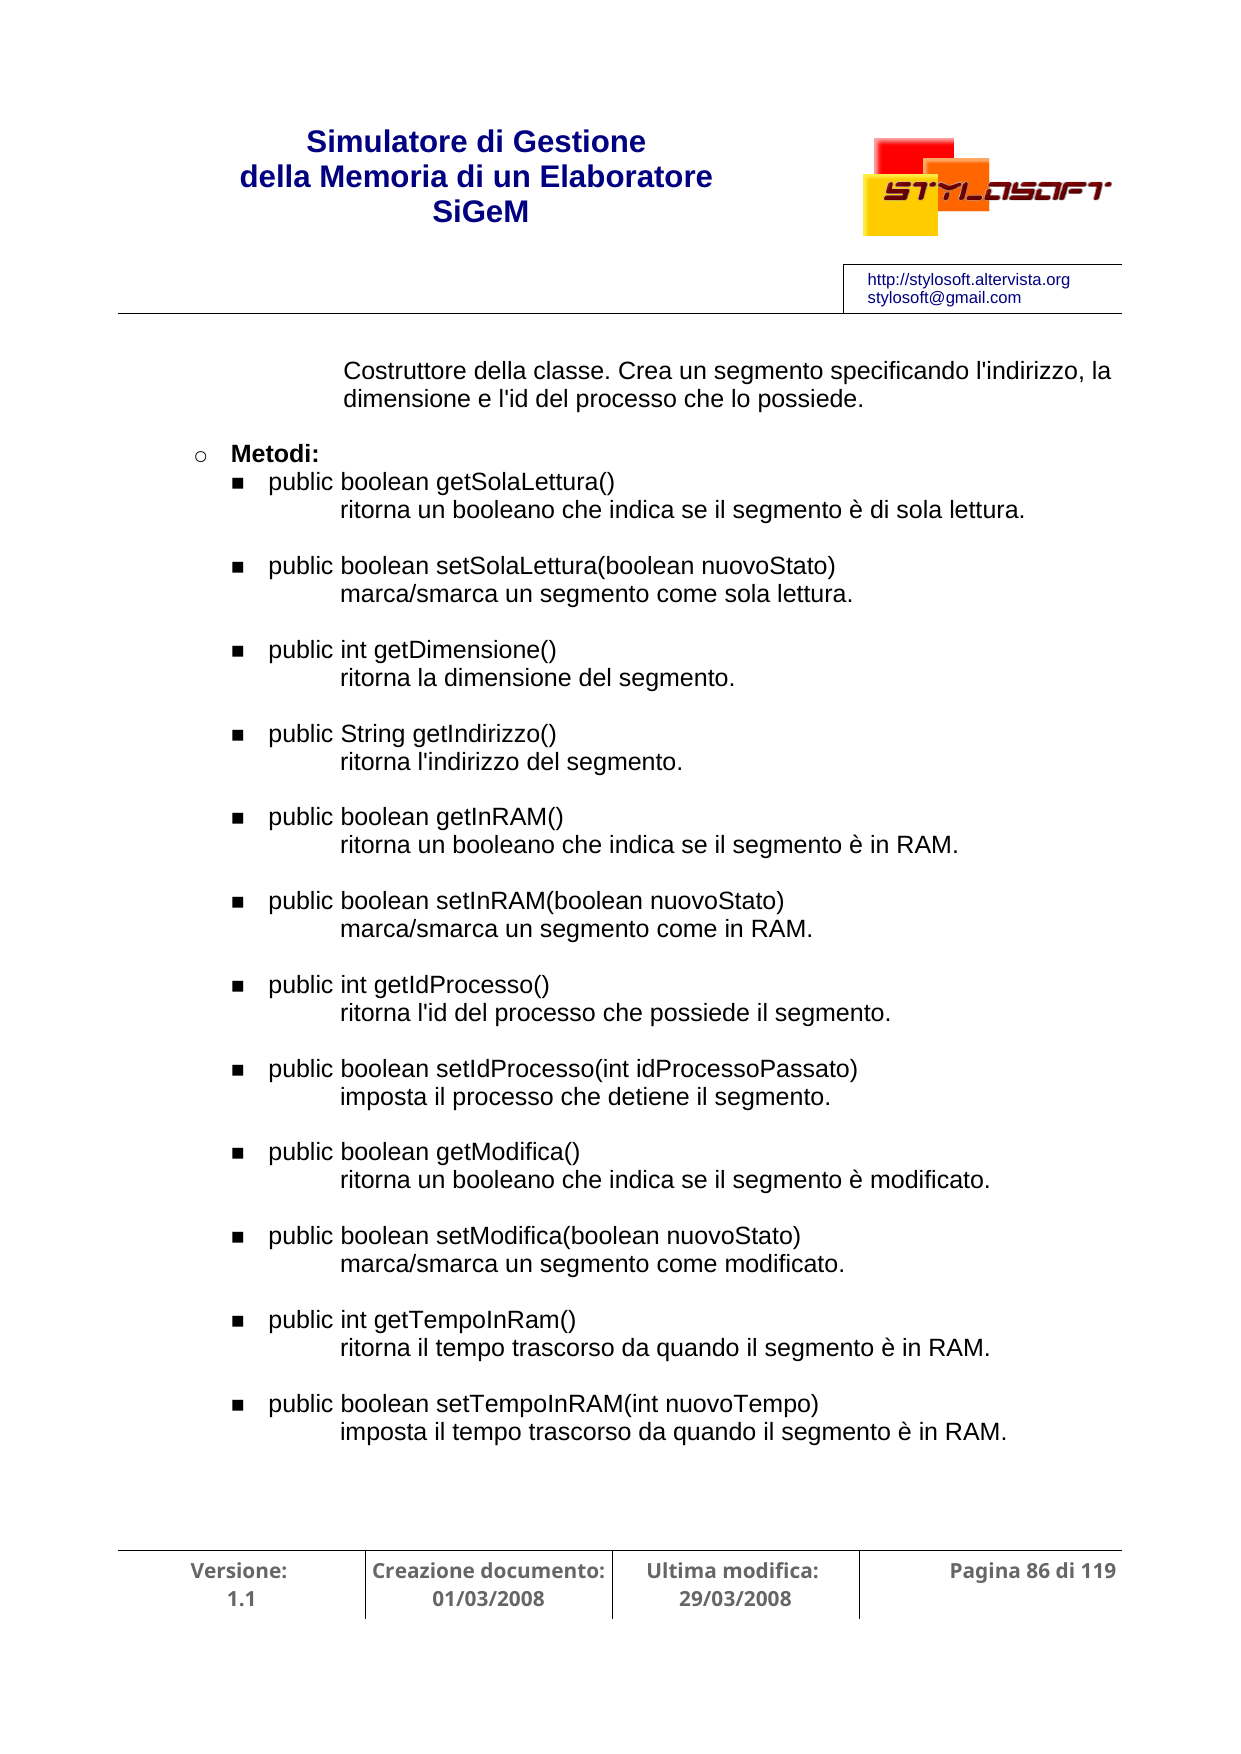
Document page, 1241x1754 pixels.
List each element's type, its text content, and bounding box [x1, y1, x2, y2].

picture [848, 123, 1117, 247]
text imposta il processo che detiene il segmento. [118, 1082, 1122, 1110]
text ritorna l'id del processo che possiede il segmento. [118, 999, 1122, 1027]
list public boolean setInRAM(boolean nuovoStato) [231, 887, 1122, 915]
text ritorna un booleano che indica se il segmento è in RAM. [118, 831, 1122, 859]
list public boolean setTempoInRAM(int nuovoTempo) [231, 1389, 1122, 1417]
list public boolean getInRAM() [231, 803, 1122, 831]
list Costruttore della classe. Crea un segmento specificando l'indirizzo, la dimensione e l'id del processo che lo possiede. [306, 357, 1122, 412]
list public boolean getModifica() [231, 1138, 1122, 1166]
list public boolean setModifica(boolean nuovoStato) [231, 1222, 1122, 1250]
text ritorna la dimensione del segmento. [118, 664, 1122, 692]
list public int getTempoInRam() [231, 1306, 1122, 1334]
text marca/smarca un segmento come sola lettura. [118, 580, 1122, 608]
list public boolean setIdProcesso(int idProcessoPassato) [231, 1054, 1122, 1082]
text marca/smarca un segmento come modificato. [118, 1250, 1122, 1278]
text ritorna un booleano che indica se il segmento è di sola lettura. [118, 496, 1122, 524]
text ritorna il tempo trascorso da quando il segmento è in RAM. [118, 1334, 1122, 1362]
list public boolean getSolaLettura() [231, 468, 1122, 496]
list public boolean setSolaLettura(boolean nuovoStato) [231, 552, 1122, 580]
text ritorna un booleano che indica se il segmento è modificato. [118, 1166, 1122, 1194]
text marca/smarca un segmento come in RAM. [118, 915, 1122, 943]
list Metodi: [193, 440, 1122, 468]
list public int getIdProcesso() [231, 971, 1122, 999]
list public int getDimensione() [231, 636, 1122, 664]
list public String getIndirizzo() [231, 719, 1122, 747]
text imposta il tempo trascorso da quando il segmento è in RAM. [118, 1417, 1122, 1445]
text ritorna l'indirizzo del segmento. [118, 747, 1122, 775]
